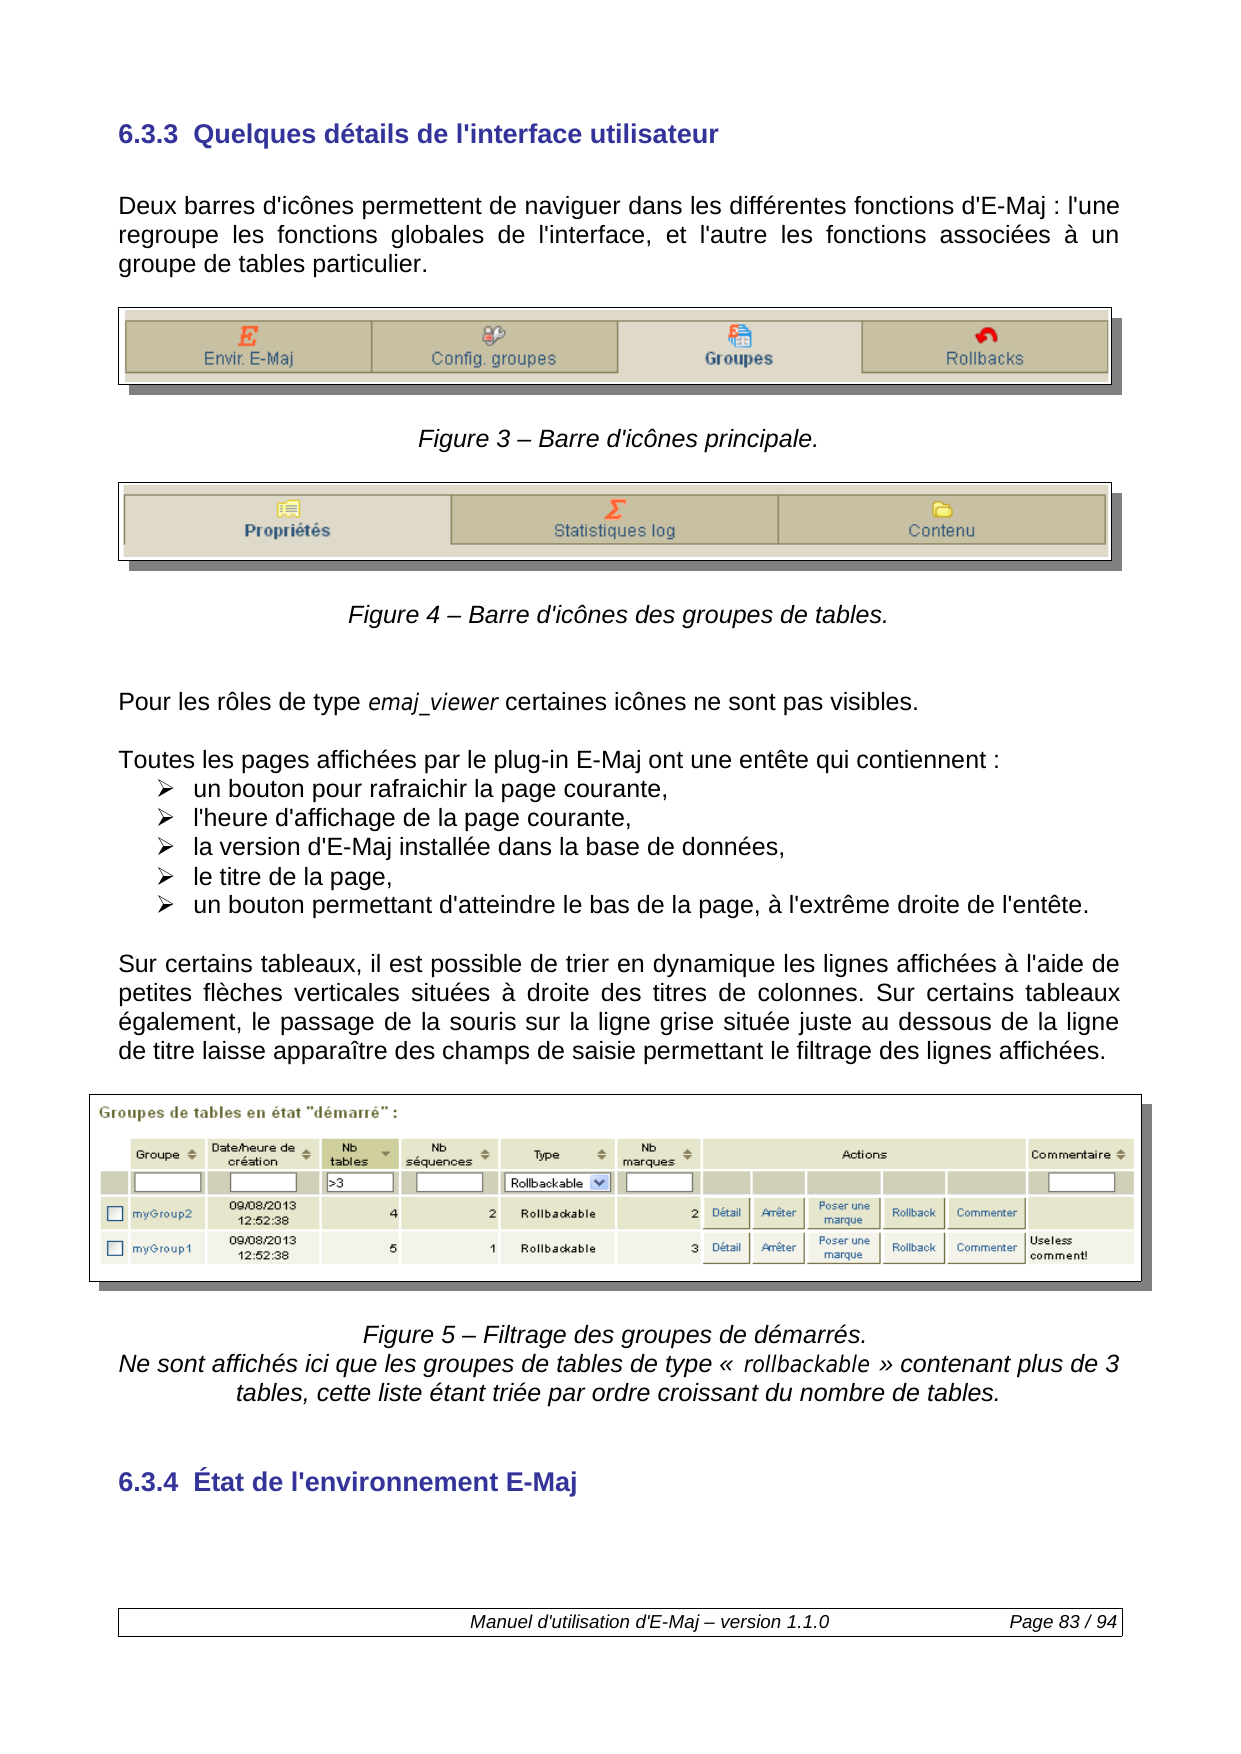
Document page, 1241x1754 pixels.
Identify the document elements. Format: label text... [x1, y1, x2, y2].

list la version d'E-Maj installée dans la base de données, [156, 832, 1122, 861]
list un bouton permettant d'atteindre le bas de la page, à l'extrême droite de l'entête. [156, 890, 1122, 919]
text Toutes les pages affichées par le plug-in E-Maj ont une entête qui contiennent : [118, 745, 1122, 774]
list un bouton pour rafraichir la page courante, [156, 774, 1122, 803]
list l'heure d'affichage de la page courante, [156, 803, 1122, 832]
text Figure 5 – Filtrage des groupes de démarrés. Ne sont affichés ici que les groupes de tables de type « rollbackable » contenant plus de 3 tables, cette liste étant triée par ordre croissant du nombre de tables. [118, 1320, 1122, 1407]
picture [91, 1096, 1138, 1278]
text Deux barres d'icônes permettent de naviguer dans les différentes fonctions d'E-Maj : l'une regroupe les fonctions globales de l'interface, et l'autre les fonctions associées à un groupe de tables particulier. [118, 191, 1122, 278]
text Figure 4 – Barre d'icônes des groupes de tables. [118, 600, 1122, 629]
picture [121, 485, 1109, 557]
list le titre de la page, [156, 861, 1122, 890]
subtitle Quelques détails de l'interface utilisateur [118, 118, 1122, 149]
text Figure 3 – Barre d'icônes principale. [118, 424, 1122, 453]
text Pour les rôles de type emaj_viewer certaines icônes ne sont pas visibles. [118, 687, 1122, 716]
picture [121, 310, 1109, 382]
text Sur certains tableaux, il est possible de trier en dynamique les lignes affichées à l'aide de petites flèches verticales situées à droite des titres de colonnes. Sur certains tableaux également, le passage de la souris sur la ligne grise située juste au dessous de la ligne de titre laisse apparaître des champs de saisie permettant le filtrage des lignes affichées. [118, 948, 1122, 1065]
subtitle État de l'environnement E-Maj [118, 1466, 1122, 1497]
